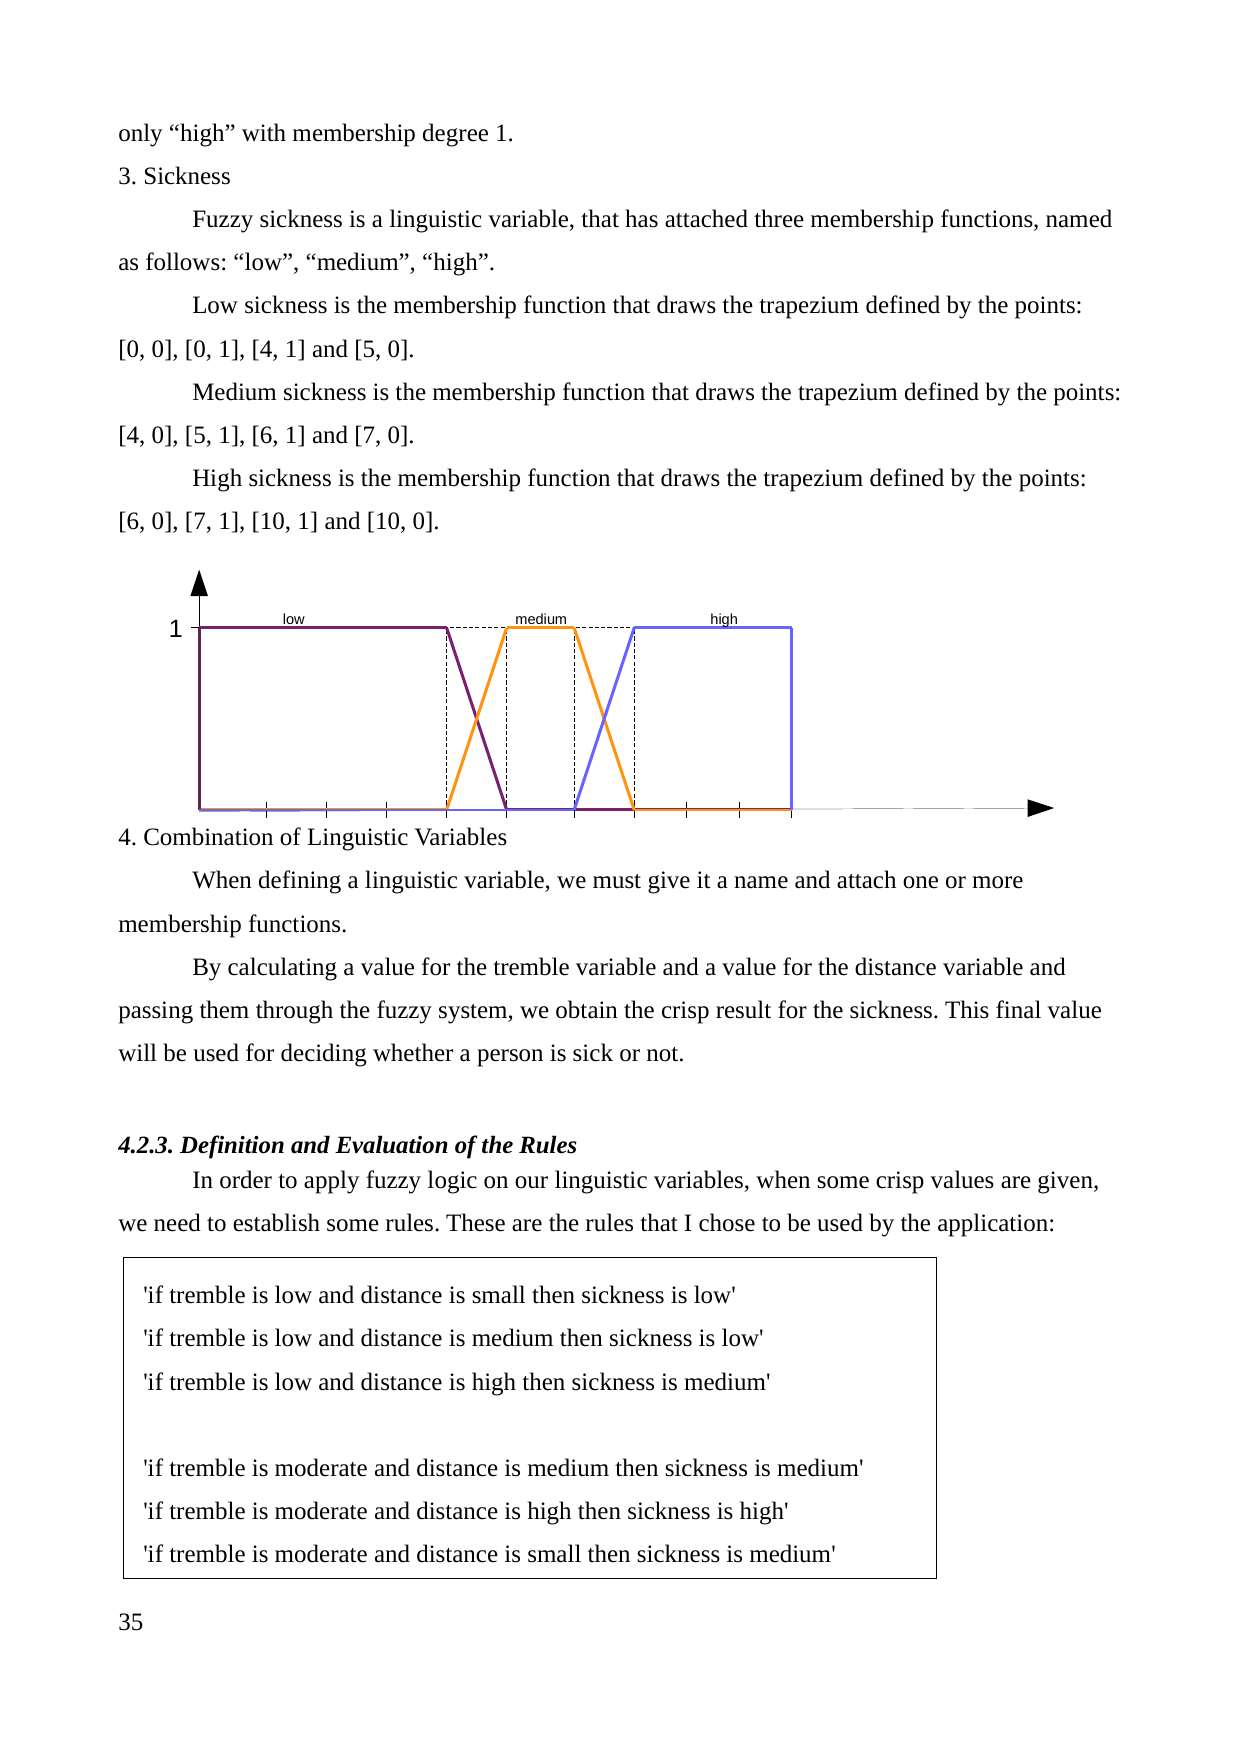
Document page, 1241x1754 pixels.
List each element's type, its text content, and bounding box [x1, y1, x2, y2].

text By calculating a value for the tremble variable and a value for the distance variable and passing them through the fuzzy system, we obtain the crisp result for the sickness. This final value will be used for deciding whether a person is sick or not. [118, 952, 1122, 1067]
text 'if tremble is moderate and distance is high then sickness is high' [124, 1496, 936, 1525]
subtitle 4.2.3. Definition and Evaluation of the Rules [118, 1131, 1122, 1159]
text [937, 1280, 1122, 1309]
text When defining a linguistic variable, we must give it a name and attach one or more membership functions. [118, 866, 1122, 937]
text [937, 1323, 1122, 1352]
text only “high” with membership degree 1. [118, 118, 1122, 147]
text [937, 1453, 1122, 1482]
text Fuzzy sickness is a linguistic variable, that has attached three membership functions, named as follows: “low”, “medium”, “high”. [118, 204, 1122, 276]
text [6, 0], [7, 1], [10, 1] and [10, 0]. [118, 506, 1122, 535]
text Medium sickness is the membership function that draws the trapezium defined by the points: [118, 377, 1122, 406]
text [0, 0], [0, 1], [4, 1] and [5, 0]. [118, 334, 1122, 362]
text [4, 0], [5, 1], [6, 1] and [7, 0]. [118, 420, 1122, 449]
text Low sickness is the membership function that draws the trapezium defined by the points: [118, 291, 1122, 319]
text In order to apply fuzzy logic on our linguistic variables, when some crisp values are given, we need to establish some rules. These are the rules that I chose to be used by the application: [118, 1165, 1122, 1237]
text 3. Sickness [118, 161, 1122, 190]
text [937, 1539, 1122, 1568]
text [937, 1496, 1122, 1525]
text 'if tremble is moderate and distance is small then sickness is medium' [124, 1539, 936, 1568]
text High sickness is the membership function that draws the trapezium defined by the points: [118, 463, 1122, 492]
text [937, 1367, 1122, 1395]
text 4. Combination of Linguistic Variables [118, 822, 1122, 851]
text 'if tremble is low and distance is medium then sickness is low' [124, 1323, 936, 1352]
text 'if tremble is low and distance is small then sickness is low' [124, 1280, 936, 1309]
text 'if tremble is low and distance is high then sickness is medium' [124, 1367, 936, 1395]
text 'if tremble is moderate and distance is medium then sickness is medium' [124, 1453, 936, 1482]
